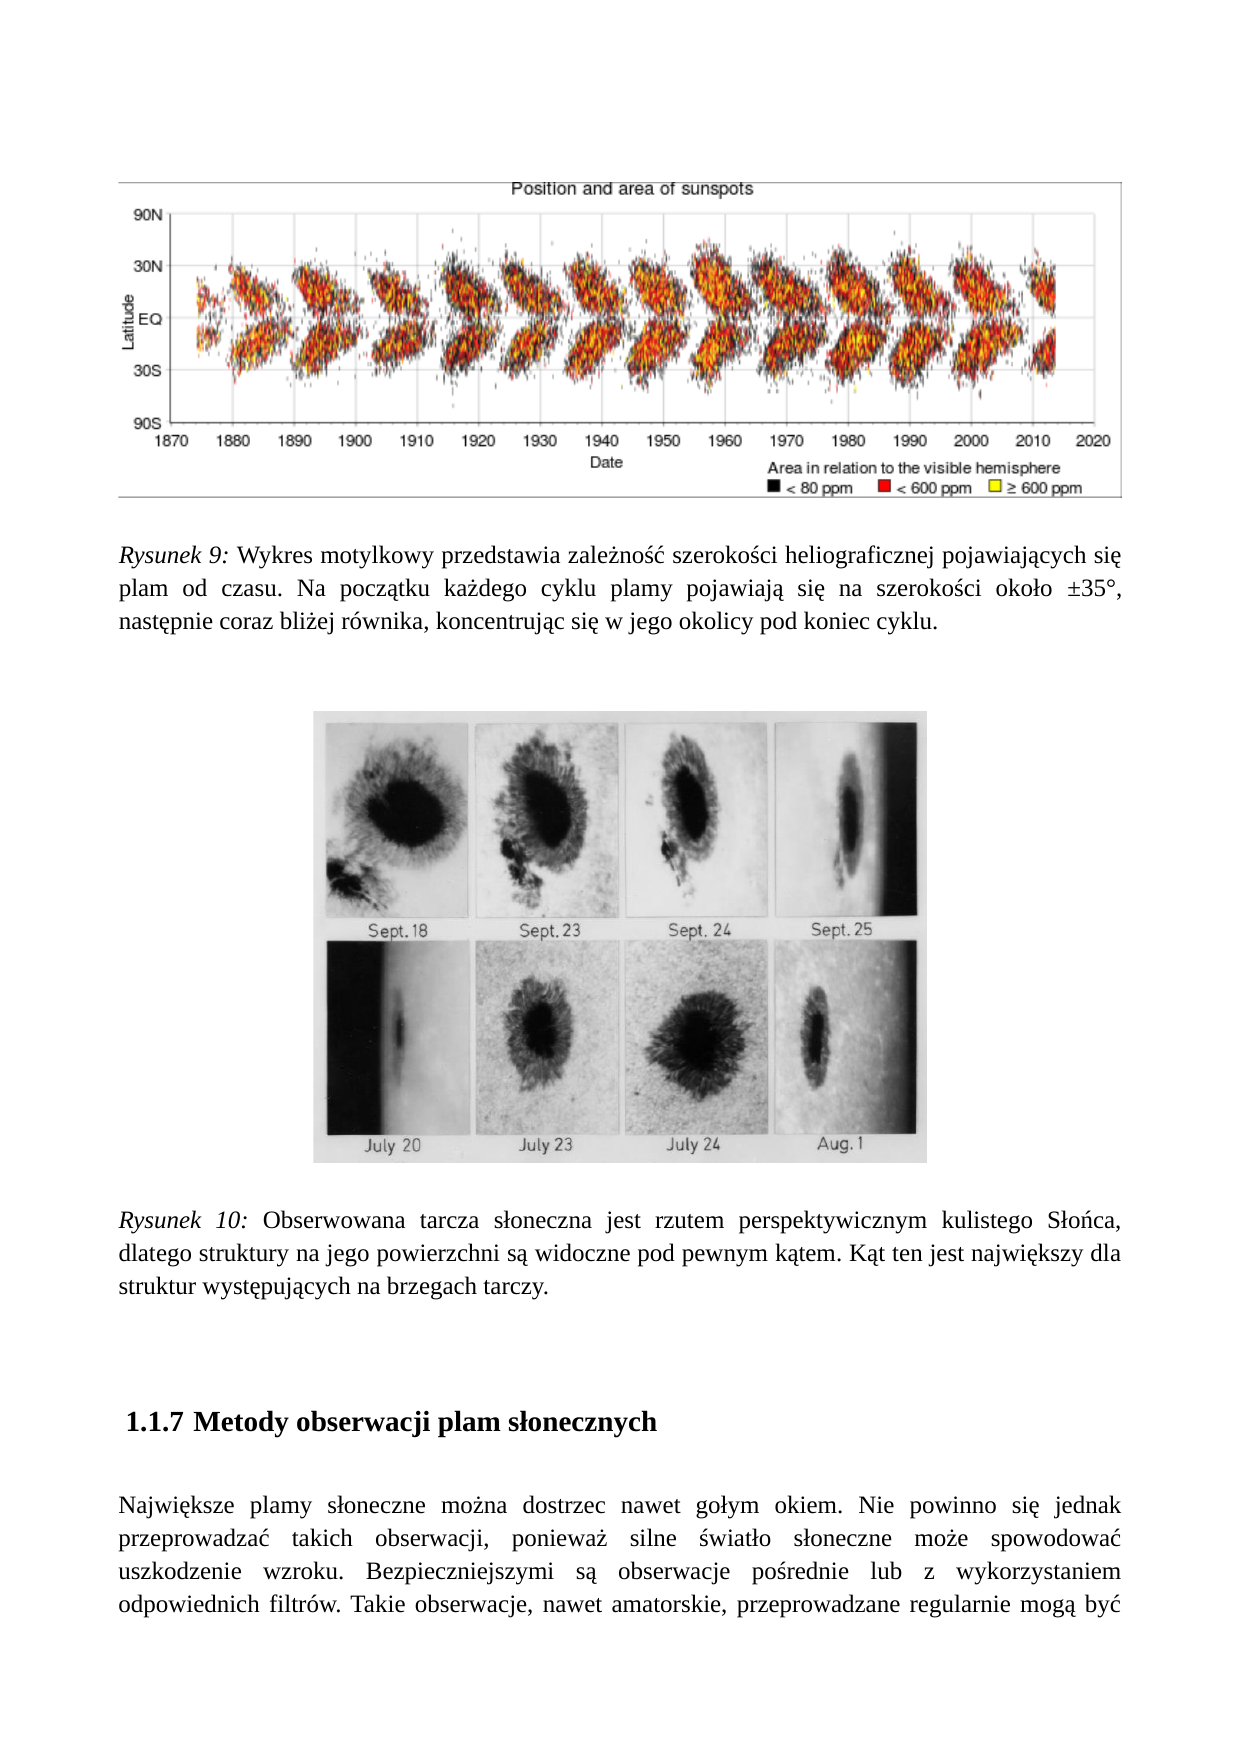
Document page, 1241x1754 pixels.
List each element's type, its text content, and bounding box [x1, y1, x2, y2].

text Rysunek 10: Obserwowana tarcza słoneczna jest rzutem perspektywicznym kulistego Słońca, dlatego struktury na jego powierzchni są widoczne pod pewnym kątem. Kąt ten jest największy dla struktur występujących na brzegach tarczy. [118, 686, 1122, 1300]
subtitle Metody obserwacji plam słonecznych [118, 1404, 1122, 1437]
picture [313, 711, 927, 1163]
picture [119, 182, 1122, 498]
text Rysunek 9: Wykres motylkowy przedstawia zależność szerokości heliograficznej pojawiających się plam od czasu. Na początku każdego cyklu plamy pojawiają się na szerokości około ±35°, następnie coraz bliżej równika, koncentrując się w jego okolicy pod koniec cyklu. [118, 157, 1122, 635]
text Największe plamy słoneczne można dostrzec nawet gołym okiem. Nie powinno się jednak przeprowadzać takich obserwacji, ponieważ silne światło słoneczne może spowodować uszkodzenie wzroku. Bezpieczniejszymi są obserwacje pośrednie lub z wykorzystaniem odpowiednich filtrów. Takie obserwacje, nawet amatorskie, przeprowadzane regularnie mogą być [118, 1490, 1122, 1618]
